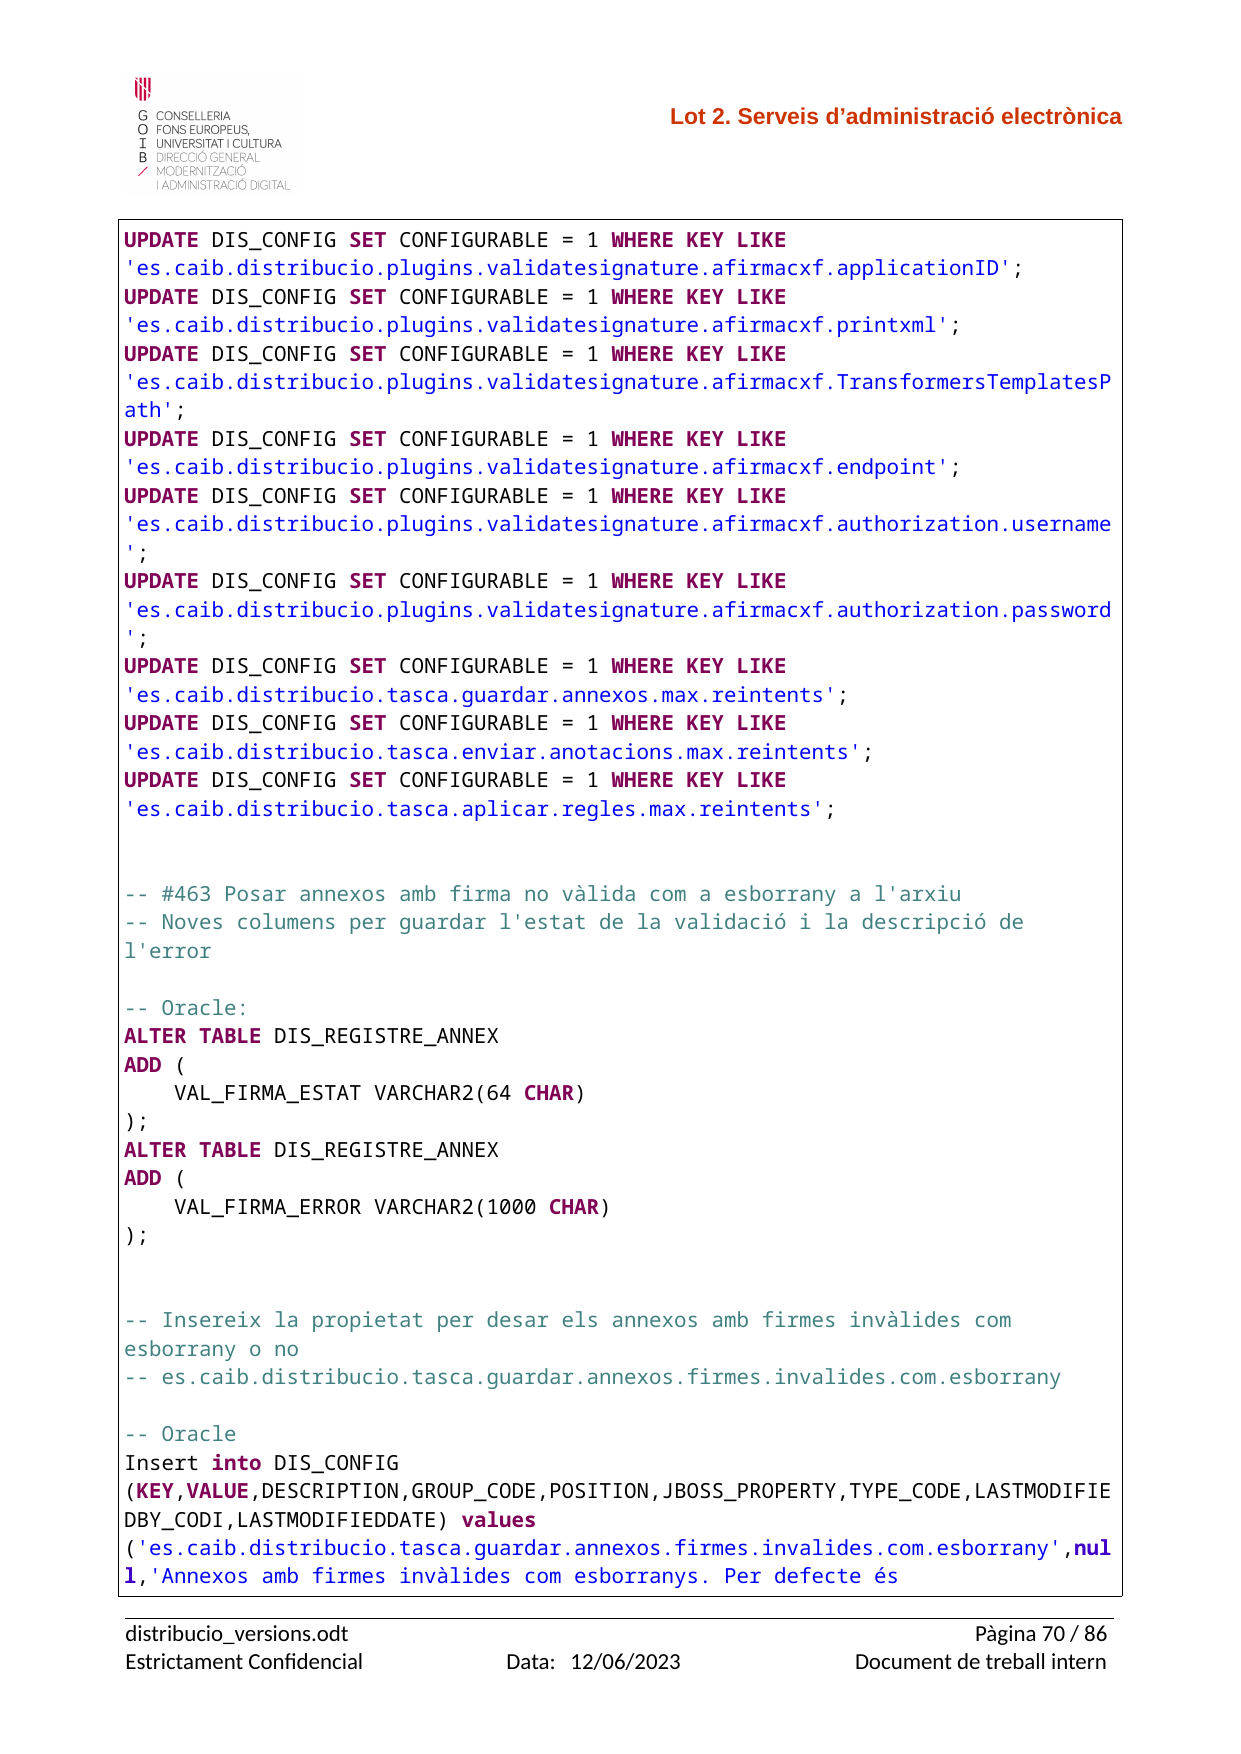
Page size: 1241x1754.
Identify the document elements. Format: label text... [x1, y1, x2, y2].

picture [126, 70, 299, 197]
table_header UPDATE DIS_CONFIG SET CONFIGURABLE = 1 WHERE KEY LIKE 'es.caib.distribucio.plugins.validatesignature.afirmacxf.applicationID'; UPDATE DIS_CONFIG SET CONFIGURABLE = 1 WHERE KEY LIKE 'es.caib.distribucio.plugins.validatesignature.afirmacxf.printxml'; UPDATE DIS_CONFIG SET CONFIGURABLE = 1 WHERE KEY LIKE 'es.caib.distribucio.plugins.validatesignature.afirmacxf.TransformersTemplatesPath'; UPDATE DIS_CONFIG SET CONFIGURABLE = 1 WHERE KEY LIKE 'es.caib.distribucio.plugins.validatesignature.afirmacxf.endpoint'; UPDATE DIS_CONFIG SET CONFIGURABLE = 1 WHERE KEY LIKE 'es.caib.distribucio.plugins.validatesignature.afirmacxf.authorization.username'; UPDATE DIS_CONFIG SET CONFIGURABLE = 1 WHERE KEY LIKE 'es.caib.distribucio.plugins.validatesignature.afirmacxf.authorization.password'; UPDATE DIS_CONFIG SET CONFIGURABLE = 1 WHERE KEY LIKE 'es.caib.distribucio.tasca.guardar.annexos.max.reintents'; UPDATE DIS_CONFIG SET CONFIGURABLE = 1 WHERE KEY LIKE 'es.caib.distribucio.tasca.enviar.anotacions.max.reintents'; UPDATE DIS_CONFIG SET CONFIGURABLE = 1 WHERE KEY LIKE 'es.caib.distribucio.tasca.aplicar.regles.max.reintents'; -- #463 Posar annexos amb firma no vàlida com a esborrany a l'arxiu -- Noves columens per guardar l'estat de la validació i la descripció de l'error -- Oracle: ALTER TABLE DIS_REGISTRE_ANNEX ADD ( VAL_FIRMA_ESTAT VARCHAR2(64 CHAR) ); ALTER TABLE DIS_REGISTRE_ANNEX ADD ( VAL_FIRMA_ERROR VARCHAR2(1000 CHAR) ); -- Insereix la propietat per desar els annexos amb firmes invàlides com esborrany o no -- es.caib.distribucio.tasca.guardar.annexos.firmes.invalides.com.esborrany -- Oracle Insert into DIS_CONFIG (KEY,VALUE,DESCRIPTION,GROUP_CODE,POSITION,JBOSS_PROPERTY,TYPE_CODE,LASTMODIFIEDBY_CODI,LASTMODIFIEDDATE) values ('es.caib.distribucio.tasca.guardar.annexos.firmes.invalides.com.esborrany',null,'Annexos amb firmes invàlides com esborranys. Per defecte és [119, 220, 1122, 1596]
